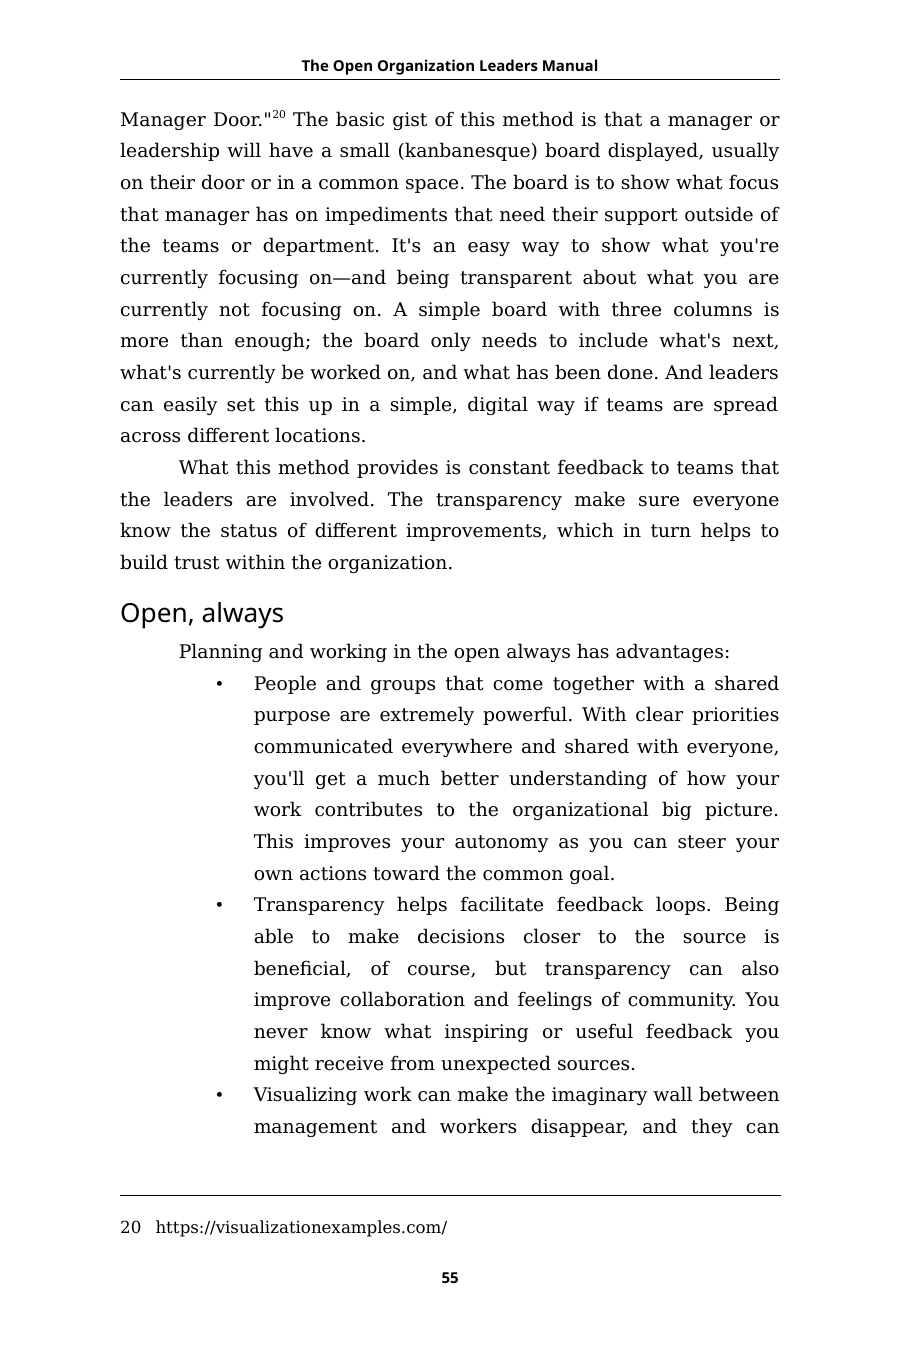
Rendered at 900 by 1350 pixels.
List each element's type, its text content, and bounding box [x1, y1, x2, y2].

text https://visualizationexamples.com/ [120, 1218, 780, 1237]
list Transparency helps facilitate feedback loops. Being able to make decisions closer to the source is beneficial, of course, but transparency can also improve collaboration and feelings of community. You never know what inspiring or useful feedback you might receive from unexpected sources. [216, 894, 780, 1074]
text What this method provides is constant feedback to teams that the leaders are involved. The transparency make sure everyone know the status of different improvements, which in turn helps to build trust within the organization. [120, 457, 780, 574]
text Manager Door." The basic gist of this method is that a manager or leadership will have a small (kanbanesque) board displayed, usually on their door or in a common space. The board is to show what focus that manager has on impediments that need their support outside of the teams or department. It's an easy way to show what you're currently focusing on—and being transparent about what you are currently not focusing on. A simple board with three columns is more than enough; the board only needs to include what's next, what's currently be worked on, and what has been done. And leaders can easily set this up in a simple, digital way if teams are spread across different locations. [120, 109, 780, 447]
subtitle Open, always [120, 599, 780, 629]
list Visualizing work can make the imaginary wall between management and workers disappear, and they can [216, 1084, 780, 1138]
list People and groups that come together with a shared purpose are extremely powerful. With clear priorities communicated everywhere and shared with everyone, you'll get a much better understanding of how your work contributes to the organizational big picture. This improves your autonomy as you can steer your own actions toward the common goal. [216, 673, 780, 884]
text Planning and working in the open always has advantages: [120, 641, 780, 663]
